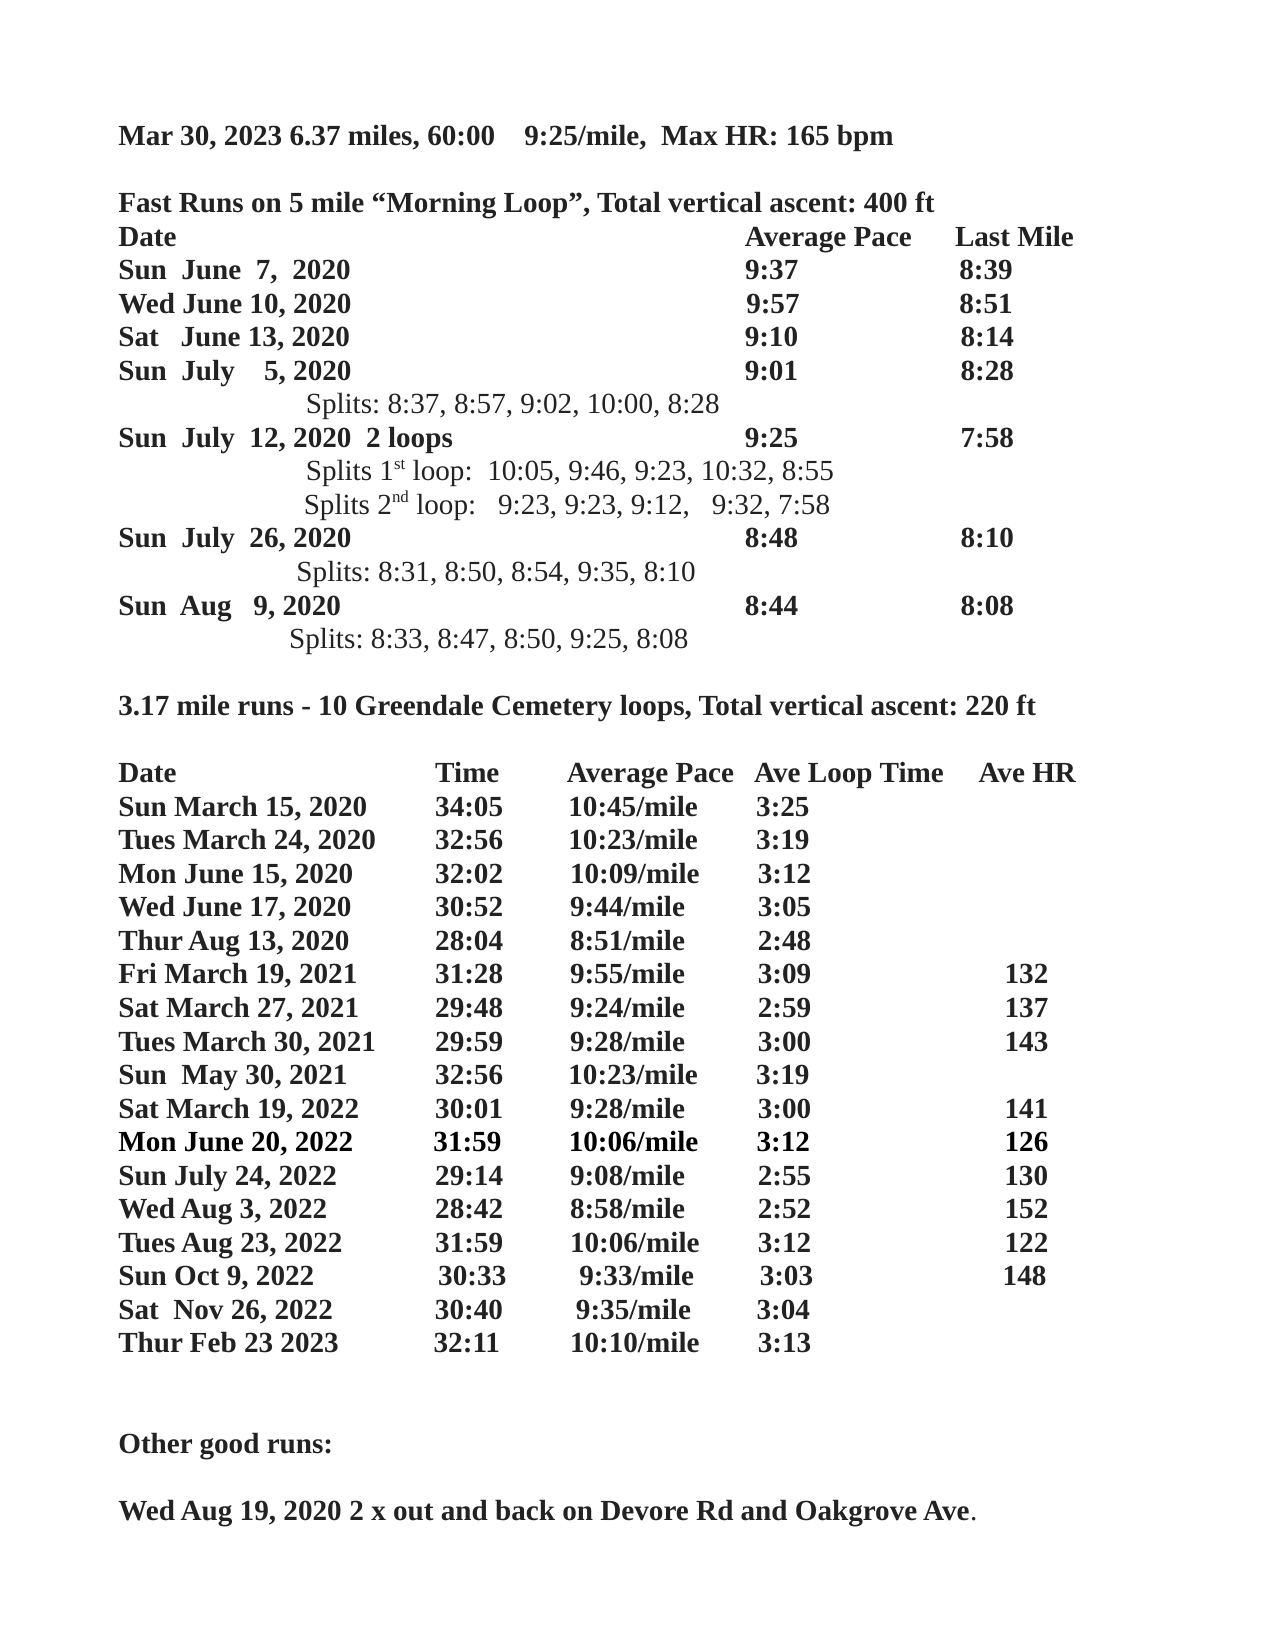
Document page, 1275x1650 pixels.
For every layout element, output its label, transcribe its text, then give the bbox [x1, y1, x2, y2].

text Tues March 24, 2020 32:56 10:23/mile 3:19 [118, 822, 1161, 856]
text Sat March 19, 2022 30:01 9:28/mile 3:00 141 [118, 1091, 1161, 1124]
text Date Time Average Pace Ave Loop Time Ave HR [118, 755, 1161, 789]
text Wed June 10, 2020 9:57 8:51 [118, 286, 1161, 319]
text Tues March 30, 2021 29:59 9:28/mile 3:00 143 [118, 1024, 1161, 1057]
text Wed Aug 19, 2020 2 x out and back on Devore Rd and Oakgrove Ave. [118, 1493, 1161, 1527]
text Sun March 15, 2020 34:05 10:45/mile 3:25 [118, 789, 1161, 822]
text Thur Aug 13, 2020 28:04 8:51/mile 2:48 [118, 923, 1161, 957]
text Other good runs: [118, 1426, 1161, 1460]
text Wed June 17, 2020 30:52 9:44/mile 3:05 [118, 889, 1161, 923]
text Sun July 26, 2020 8:48 8:10 Splits: 8:31, 8:50, 8:54, 9:35, 8:10 [118, 521, 1161, 588]
text Sat Nov 26, 2022 30:40 9:35/mile 3:04 [118, 1292, 1161, 1326]
text Mon June 15, 2020 32:02 10:09/mile 3:12 [118, 856, 1161, 889]
text Sat March 27, 2021 29:48 9:24/mile 2:59 137 [118, 990, 1161, 1024]
text Date Average Pace Last Mile [118, 219, 1161, 252]
text Fast Runs on 5 mile “Morning Loop”, Total vertical ascent: 400 ft [118, 185, 1161, 219]
list 3.17 mile runs - 10 Greendale Cemetery loops, Total vertical ascent: 220 ft [118, 688, 1161, 722]
text Wed Aug 3, 2022 28:42 8:58/mile 2:52 152 [118, 1191, 1161, 1225]
text Fri March 19, 2021 31:28 9:55/mile 3:09 132 [118, 957, 1161, 990]
text Tues Aug 23, 2022 31:59 10:06/mile 3:12 122 [118, 1225, 1161, 1258]
text Sun July 24, 2022 29:14 9:08/mile 2:55 130 [118, 1158, 1161, 1191]
text Mar 30, 2023 6.37 miles, 60:00 9:25/mile, Max HR: 165 bpm [118, 118, 1161, 152]
text Mon June 20, 2022 31:59 10:06/mile 3:12 126 [118, 1124, 1157, 1158]
text Sun Oct 9, 2022 30:33 9:33/mile 3:03 148 [118, 1258, 1161, 1292]
text Sun Aug 9, 2020 8:44 8:08 Splits: 8:33, 8:47, 8:50, 9:25, 8:08 [118, 588, 1161, 655]
text Sun June 7, 2020 9:37 8:39 [118, 252, 1161, 286]
text Sat June 13, 2020 9:10 8:14 Sun July 5, 2020 9:01 8:28 Splits: 8:37, 8:57, 9:02, 10:00, 8:28 Sun July 12, 2020 2 loops 9:25 7:58 Splits 1st loop: 10:05, 9:46, 9:23, 10:32, 8:55 [118, 319, 1161, 487]
text Thur Feb 23 2023 32:11 10:10/mile 3:13 [118, 1326, 1161, 1359]
text Sun May 30, 2021 32:56 10:23/mile 3:19 [118, 1057, 1161, 1091]
text Splits 2nd loop: 9:23, 9:23, 9:12, 9:32, 7:58 [118, 487, 1161, 521]
